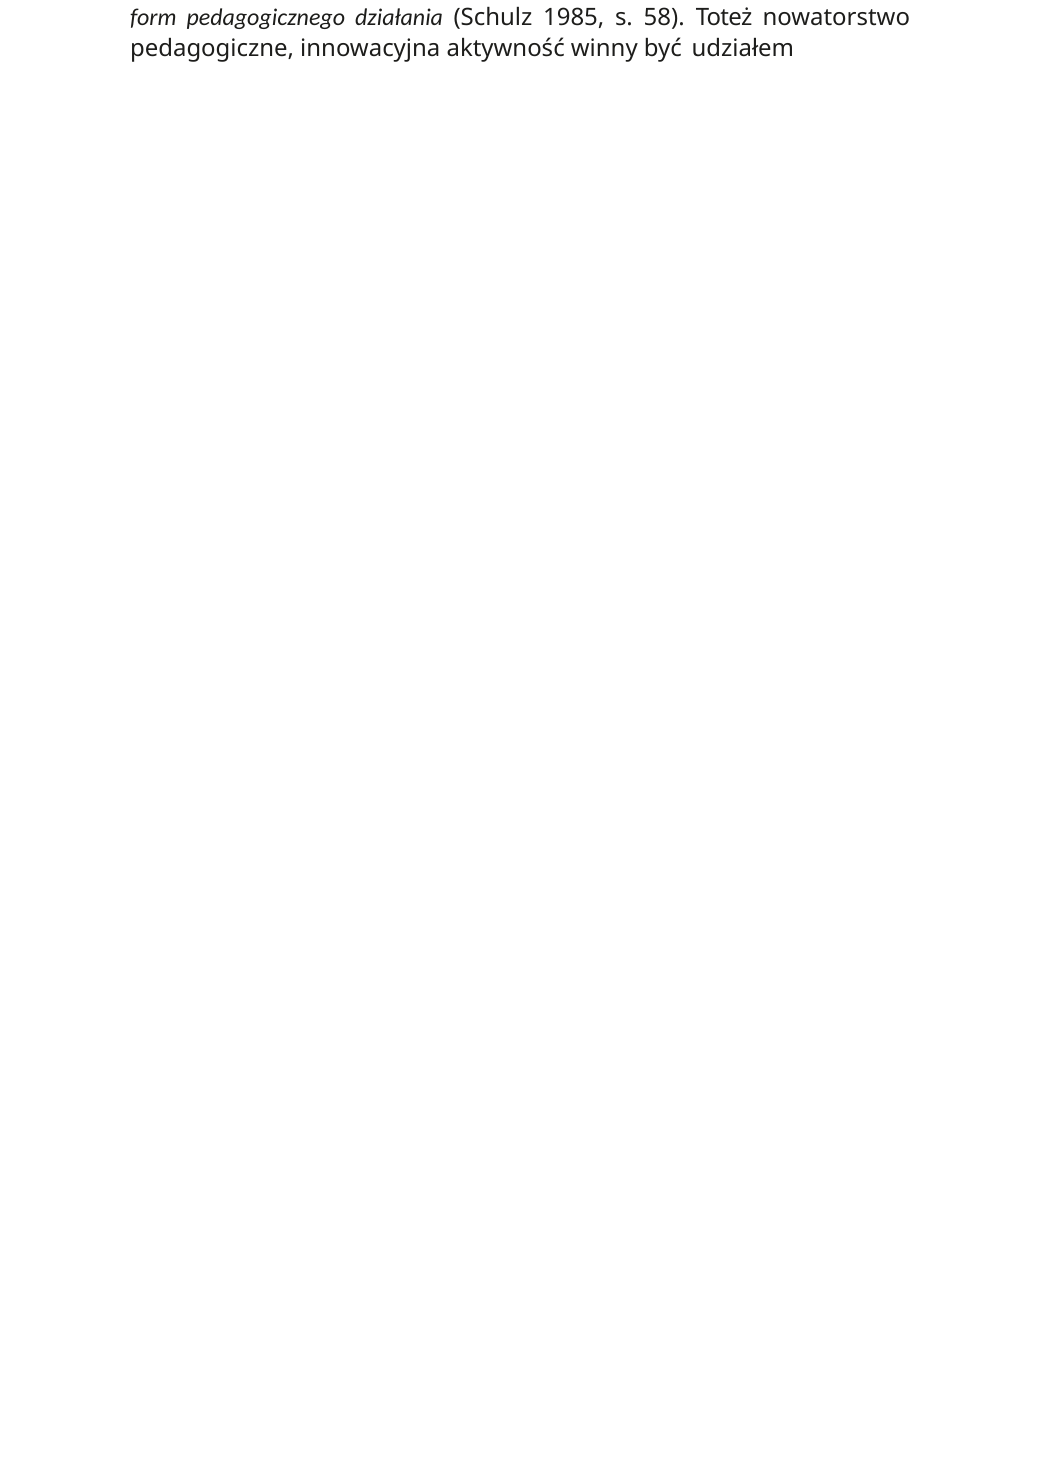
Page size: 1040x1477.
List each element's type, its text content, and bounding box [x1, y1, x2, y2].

text form pedagogicznego działania (Schulz 1985, s. 58). Toteż nowatorstwo pedagogiczne, innowacyjna aktywność winny być udziałem [130, 0, 910, 63]
